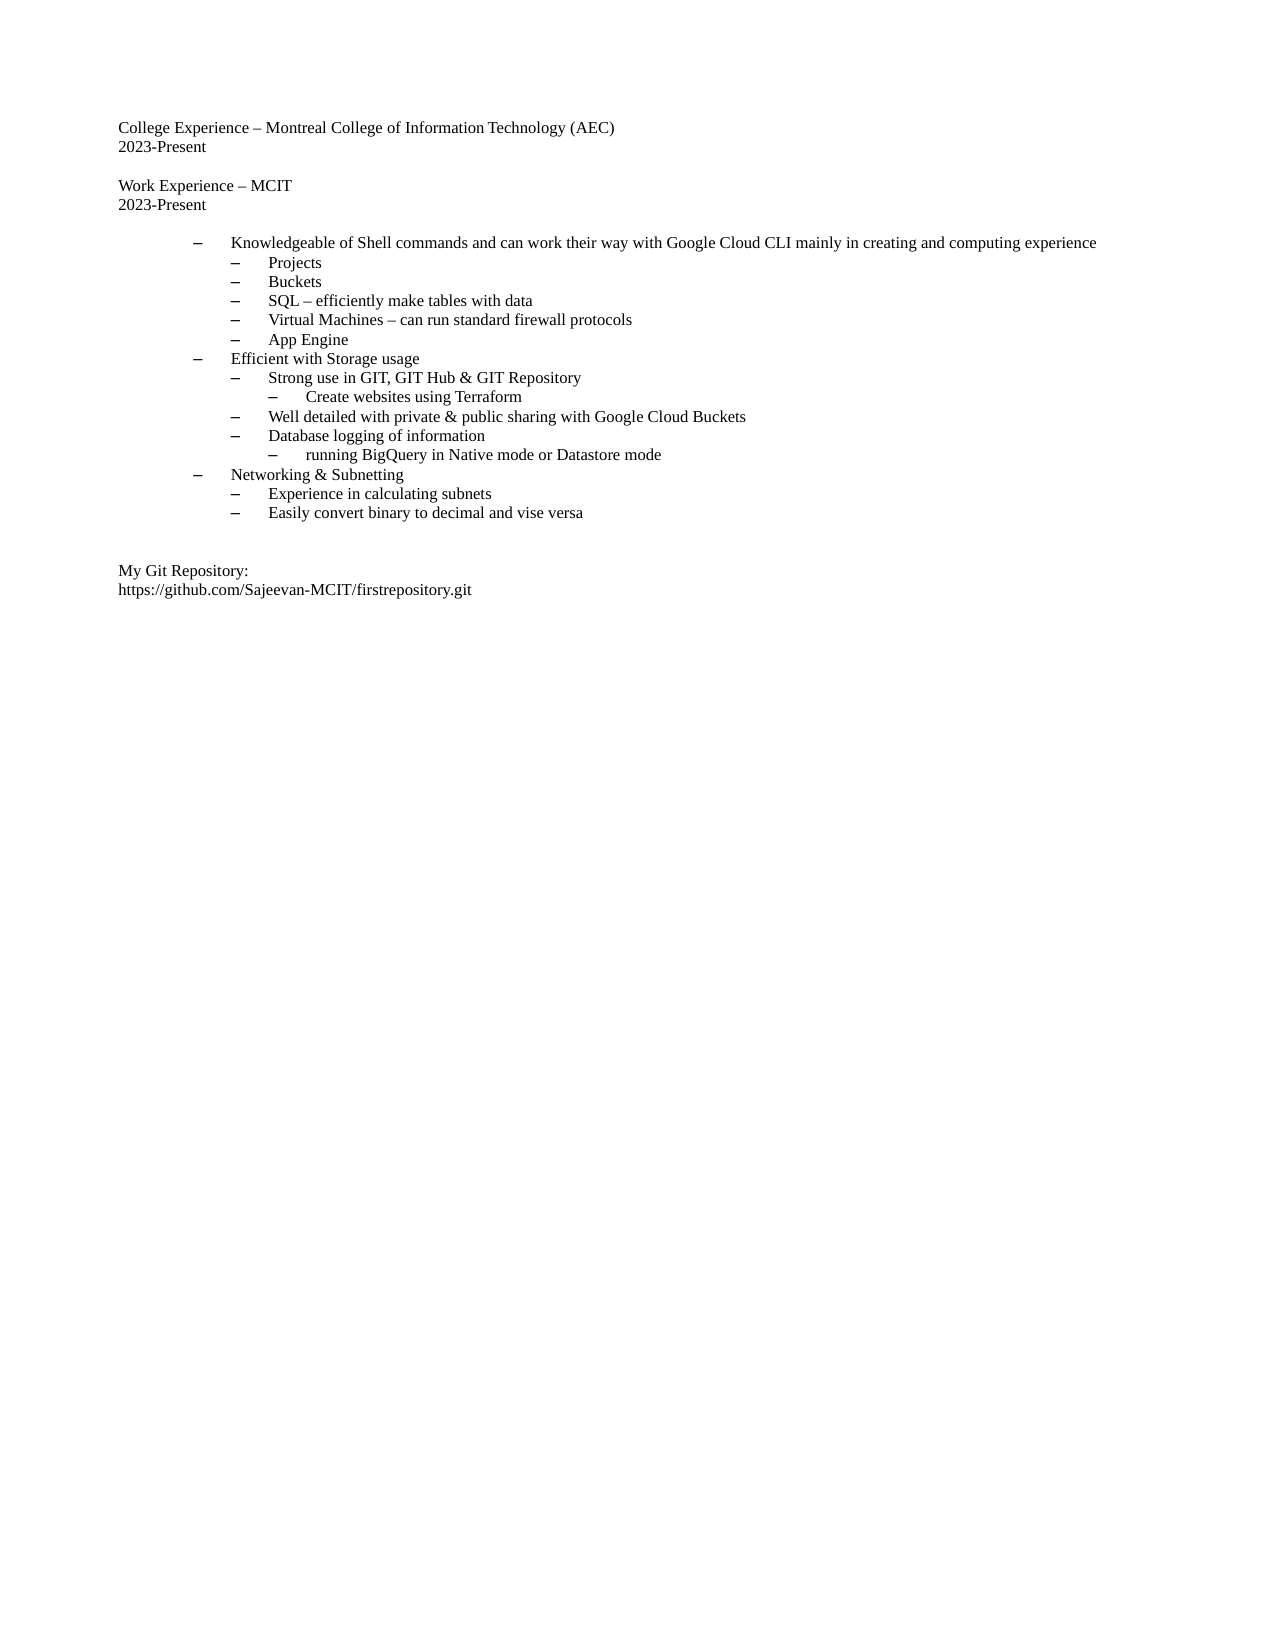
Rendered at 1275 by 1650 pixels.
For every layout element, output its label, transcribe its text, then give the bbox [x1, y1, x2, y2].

text 2023-Present [118, 137, 1157, 156]
list SQL – efficiently make tables with data [231, 291, 1157, 310]
list Networking & Subnetting [193, 464, 1157, 484]
list Database logging of information [231, 426, 1157, 445]
list Buckets [231, 272, 1157, 291]
list Create websites using Terraform [268, 387, 1157, 407]
text College Experience – Montreal College of Information Technology (AEC) [118, 118, 1157, 137]
list Easily convert binary to decimal and vise versa [231, 503, 1157, 522]
list App Engine [231, 329, 1157, 349]
list Virtual Machines – can run standard firewall protocols [231, 310, 1157, 329]
list Strong use in GIT, GIT Hub & GIT Repository [231, 368, 1157, 387]
list Well detailed with private & public sharing with Google Cloud Buckets [231, 407, 1157, 426]
text 2023-Present [118, 195, 1157, 214]
list running BigQuery in Native mode or Datastore mode [268, 445, 1157, 464]
list Knowledgeable of Shell commands and can work their way with Google Cloud CLI mainly in creating and computing experience [193, 233, 1157, 252]
list Projects [231, 252, 1157, 272]
list Experience in calculating subnets [231, 484, 1157, 503]
text Work Experience – MCIT [118, 176, 1157, 195]
text https://github.com/Sajeevan-MCIT/firstrepository.git [118, 580, 1157, 599]
text My Git Repository: [118, 541, 1157, 580]
list Efficient with Storage usage [193, 349, 1157, 368]
